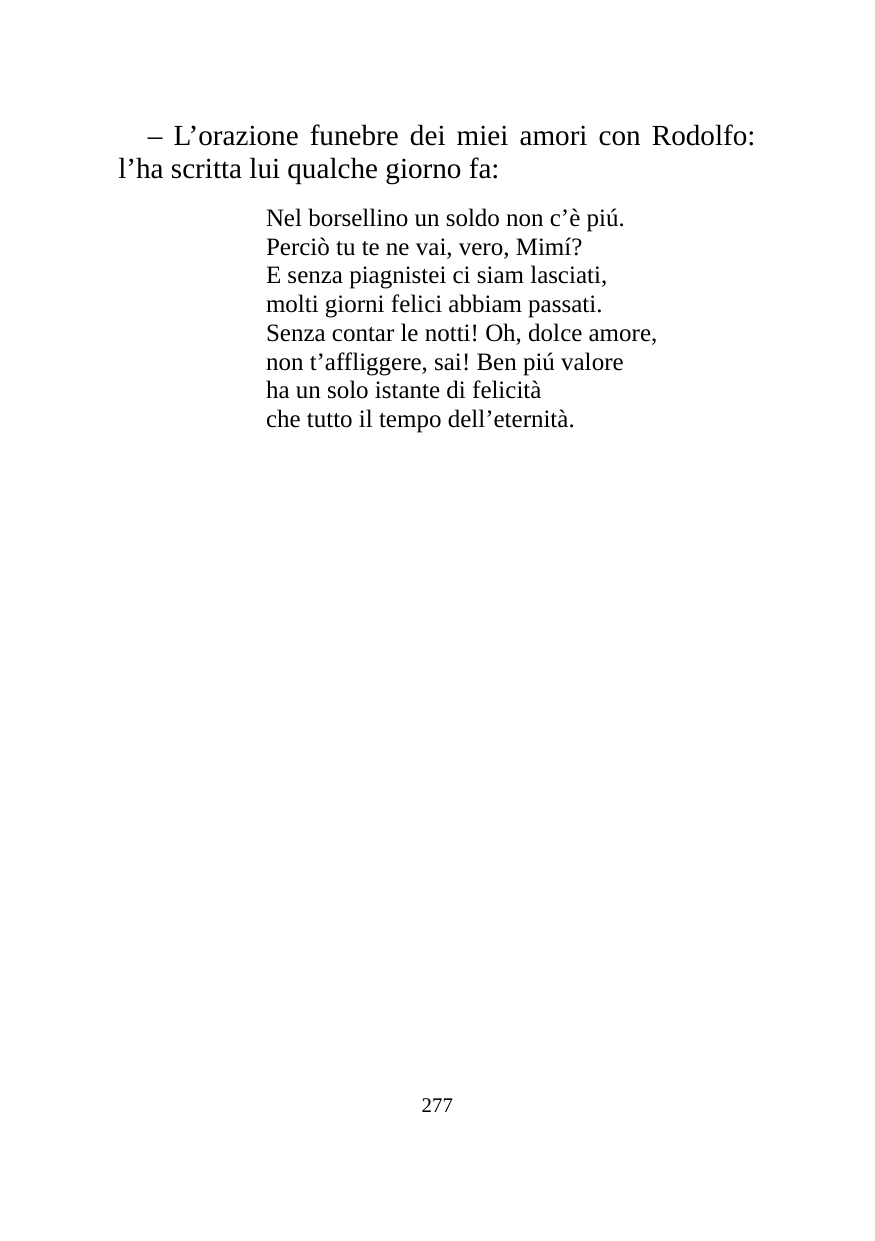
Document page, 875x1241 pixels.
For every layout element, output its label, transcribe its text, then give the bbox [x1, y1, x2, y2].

text Nel borsellino un soldo non c’è piú. Perciò tu te ne vai, vero, Mimí? E senza piagnistei ci siam lasciati, molti giorni felici abbiam passati. Senza contar le notti! Oh, dolce amore, non t’affliggere, sai! Ben piú valore ha un solo istante di felicità che tutto il tempo dell’eternità. [266, 203, 756, 433]
text ‒ L’orazione funebre dei miei amori con Rodolfo: l’ha scritta lui qualche giorno fa: [118, 118, 756, 185]
